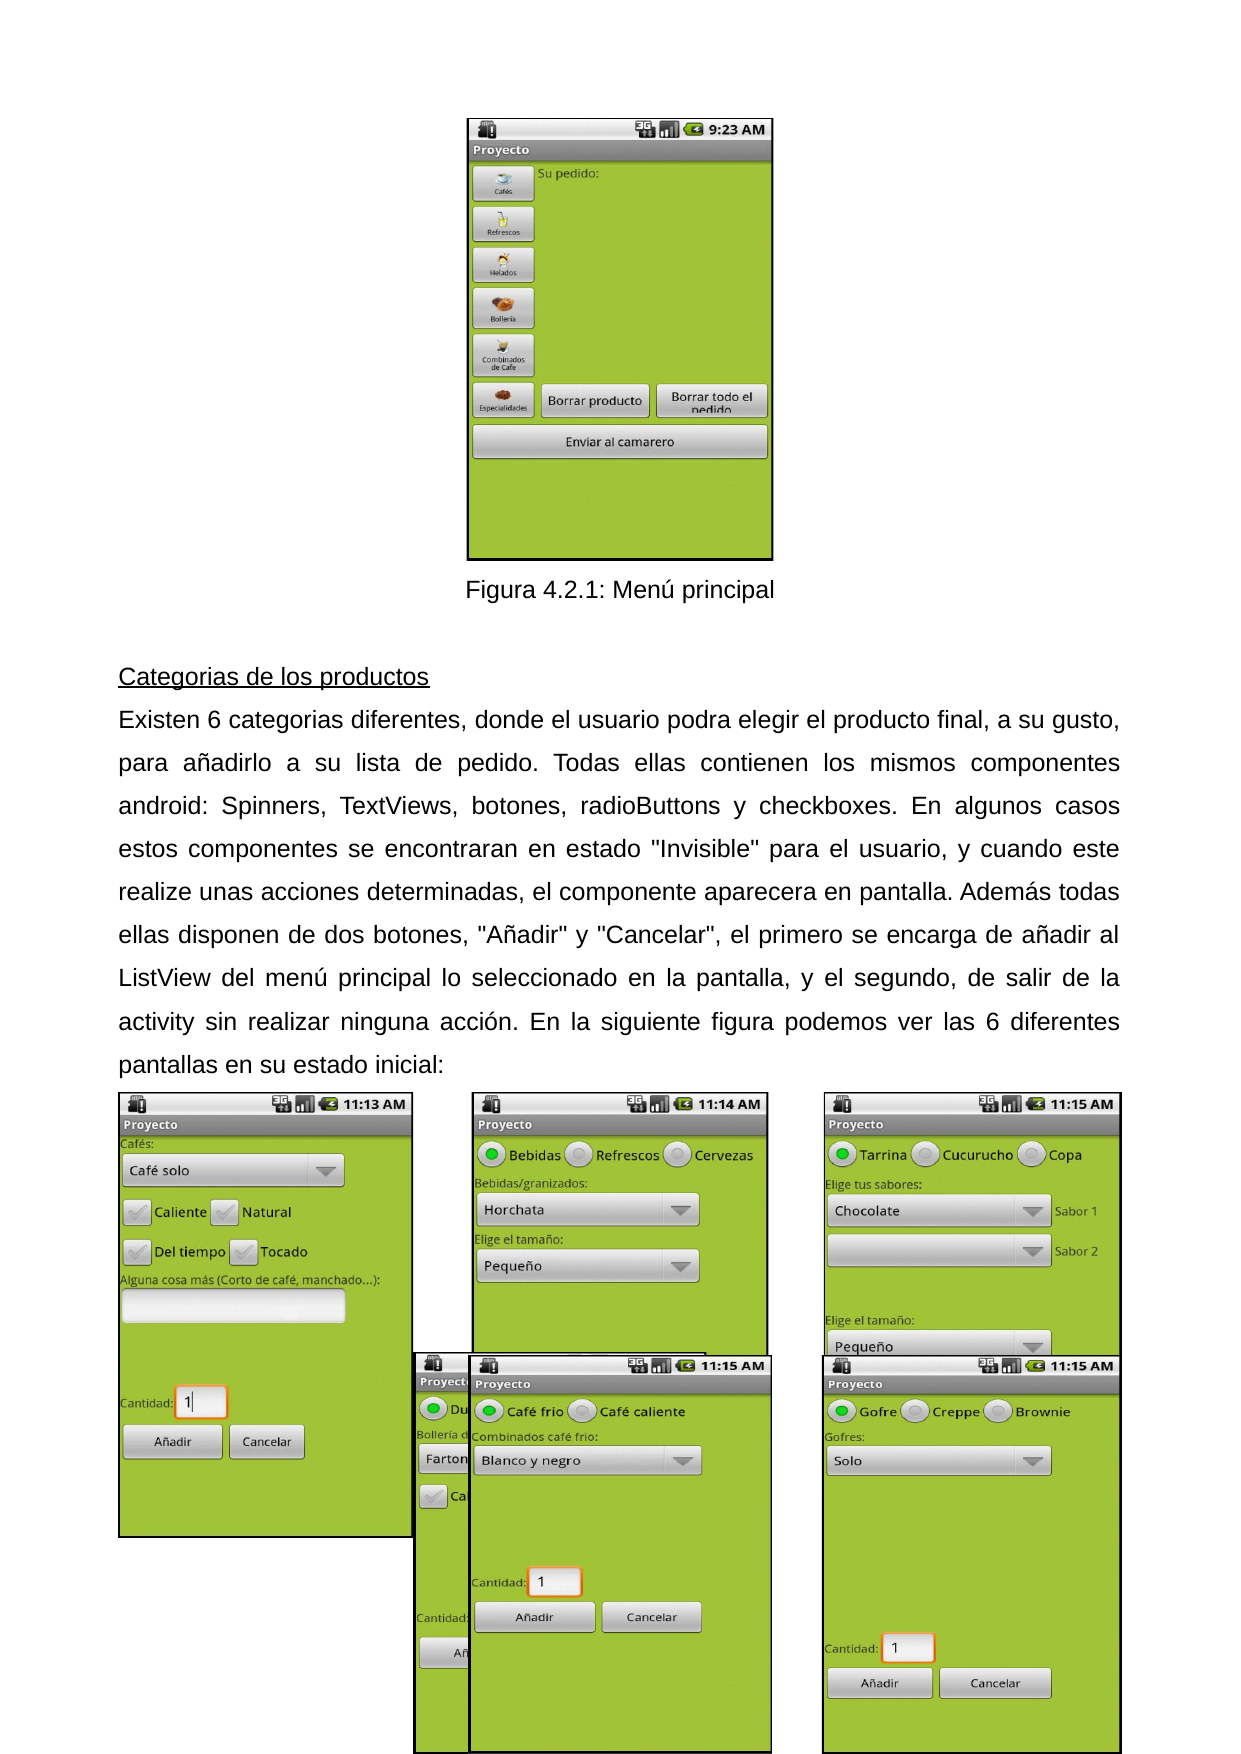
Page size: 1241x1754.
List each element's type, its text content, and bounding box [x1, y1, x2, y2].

text Figura 4.2.1: Menú principal [118, 561, 1122, 604]
text Existen 6 categorias diferentes, donde el usuario podra elegir el producto final, a su gusto, para añadirlo a su lista de pedido. Todas ellas contienen los mismos componentes android: Spinners, TextViews, botones, radioButtons y checkboxes. En algunos casos estos componentes se encontraran en estado "Invisible" para el usuario, y cuando este realize unas acciones determinadas, el componente aparecera en pantalla. Además todas ellas disponen de dos botones, "Añadir" y "Cancelar", el primero se encarga de añadir al ListView del menú principal lo seleccionado en la pantalla, y el segundo, de salir de la activity sin realizar ninguna acción. En la siguiente figura podemos ver las 6 diferentes pantallas en su estado inicial: [118, 705, 1122, 1078]
picture [466, 118, 774, 561]
picture [821, 1092, 1122, 1754]
text Categorias de los productos [118, 662, 1122, 690]
picture [118, 1092, 772, 1754]
